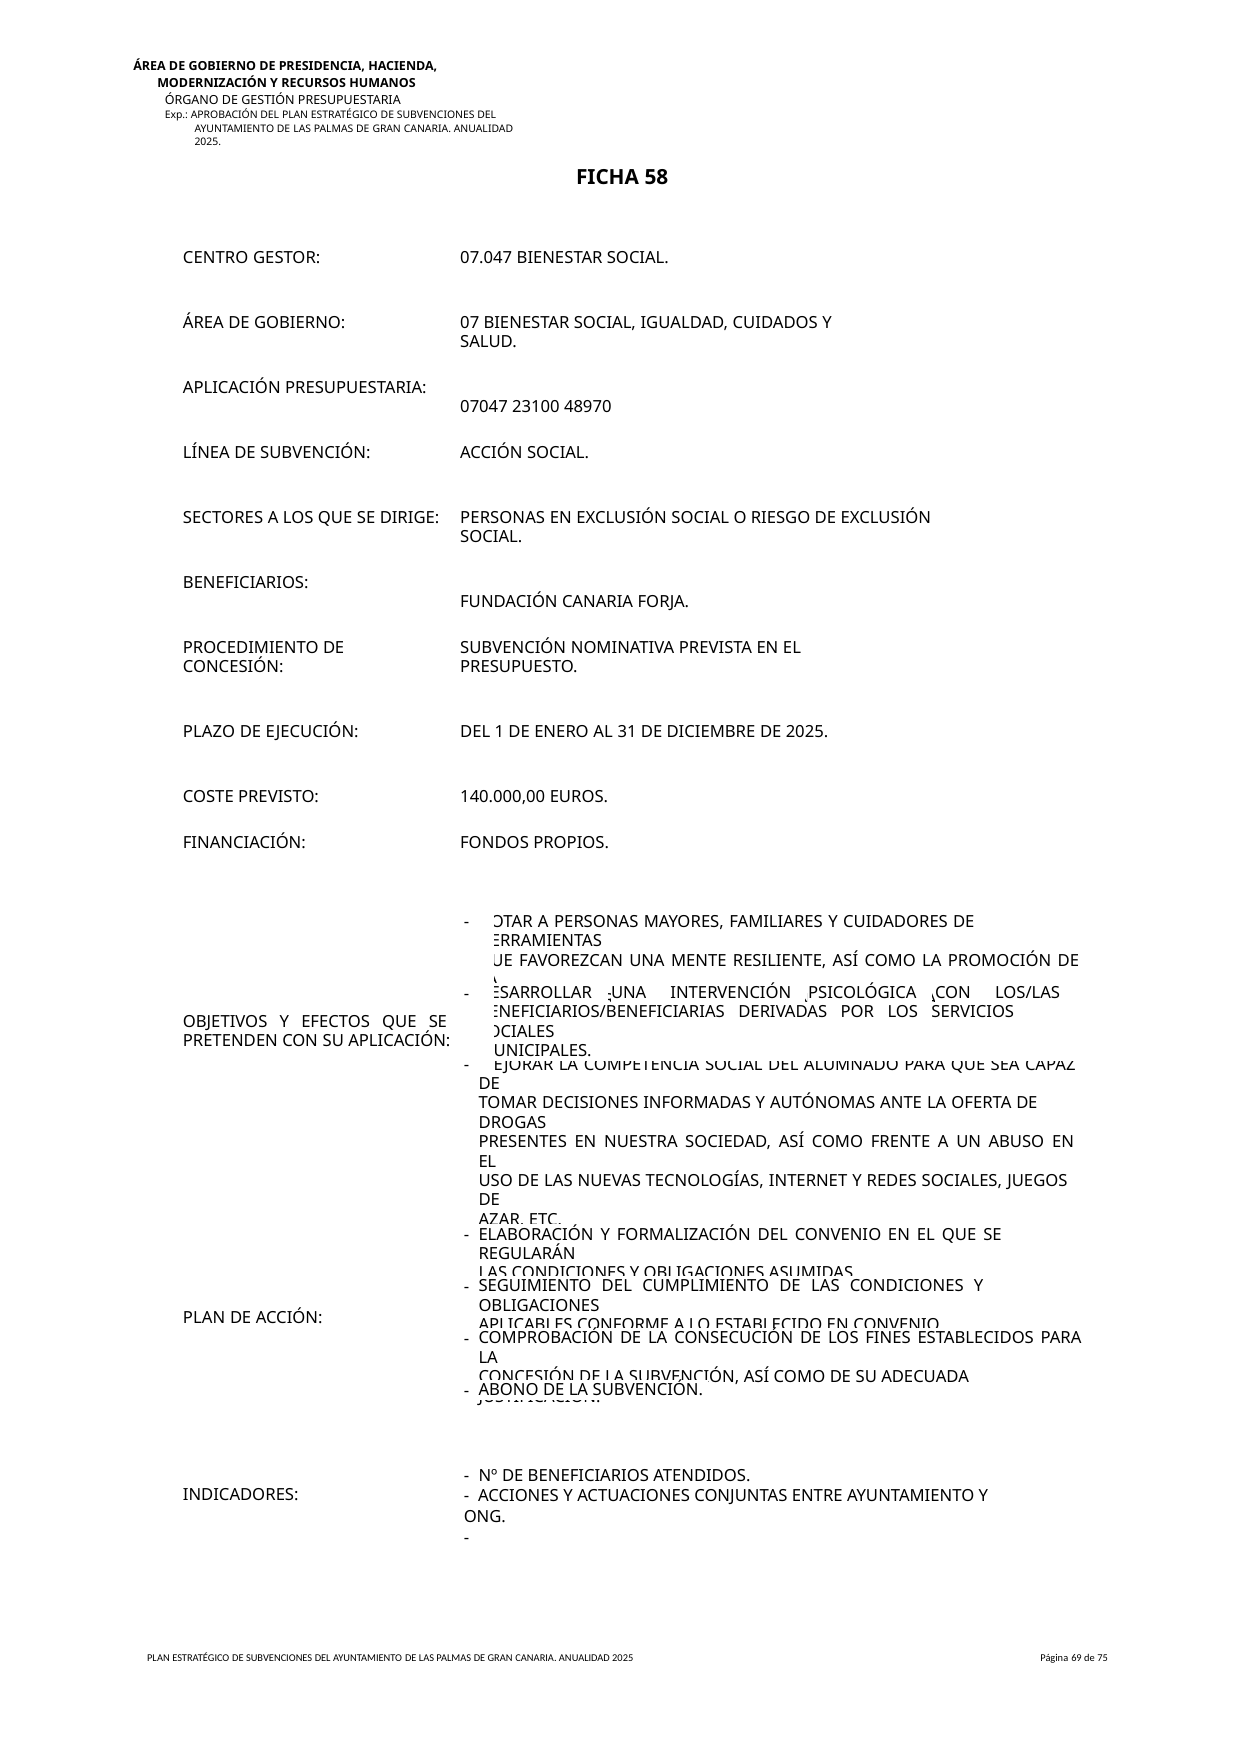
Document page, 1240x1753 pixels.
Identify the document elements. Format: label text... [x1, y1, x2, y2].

text LAS CONDICIONES Y OBLIGACIONES ASUMIDAS. [478, 1263, 1083, 1276]
text Página 69 de 75 [1040, 1652, 1123, 1664]
text - [463, 1527, 1027, 1547]
text PERSONAS EN EXCLUSIÓN SOCIAL O RIESGO DE EXCLUSIÓN SOCIAL. [460, 508, 979, 547]
text ÁREA DE GOBIERNO DE PRESIDENCIA, HACIENDA, [133, 59, 440, 73]
text - ACCIONES Y ACTUACIONES CONJUNTAS ENTRE AYUNTAMIENTO Y ONG. [463, 1485, 1027, 1527]
text FINANCIACIÓN: [183, 833, 320, 852]
text APLICABLES CONFORME A LO ESTABLECIDO EN CONVENIO. [478, 1315, 1083, 1328]
text 07.047 BIENESTAR SOCIAL. [460, 248, 683, 267]
text ÁREA DE GOBIERNO: [183, 313, 359, 332]
text PSICOLÓGICA [808, 983, 932, 1002]
text DESARROLLAR [494, 983, 608, 1002]
text ELABORACIÓN Y FORMALIZACIÓN DEL CONVENIO EN EL QUE SE REGULARÁN [478, 1224, 1083, 1263]
text COMPROBACIÓN DE LA CONSECUCIÓN DE LOS FINES ESTABLECIDOS PARA LA [478, 1328, 1083, 1367]
text FICHA 58 [576, 165, 689, 189]
text Exp.: APROBACIÓN DEL PLAN ESTRATÉGICO DE SUBVENCIONES DEL [164, 109, 542, 121]
text QUE FAVOREZCAN UNA MENTE RESILIENTE, ASÍ COMO LA PROMOCIÓN DE LA [494, 951, 1083, 989]
text BENEFICIARIOS: [183, 573, 448, 592]
text LÍNEA DE SUBVENCIÓN: [183, 443, 448, 462]
text - [463, 1054, 494, 1075]
text ÓRGANO DE GESTIÓN PRESUPUESTARIA [164, 93, 542, 107]
text MODERNIZACIÓN Y RECURSOS HUMANOS [157, 76, 440, 90]
text DOTAR A PERSONAS MAYORES, FAMILIARES Y CUIDADORES DE HERRAMIENTAS [494, 912, 1083, 951]
text - [463, 1276, 478, 1297]
text Nº DE BENEFICIARIOS ATENDIDOS. [478, 1466, 753, 1485]
text - [463, 911, 494, 932]
text - [463, 1224, 478, 1245]
text ABONO DE LA SUBVENCIÓN. [478, 1380, 708, 1400]
text MUNICIPALES. [494, 1041, 1083, 1061]
text TOMAR DECISIONES INFORMADAS Y AUTÓNOMAS ANTE LA OFERTA DE DROGAS [478, 1093, 1083, 1132]
text SECTORES A LOS QUE SE DIRIGE: [183, 508, 448, 527]
text PROCEDIMIENTO DE CONCESIÓN: [183, 638, 449, 677]
text PRESENTES EN NUESTRA SOCIEDAD, ASÍ COMO FRENTE A UN ABUSO EN EL [478, 1132, 1083, 1171]
text CON [935, 983, 992, 1002]
text DEL 1 DE ENERO AL 31 DE DICIEMBRE DE 2025. [460, 722, 915, 742]
text SEGUIMIENTO DEL CUMPLIMIENTO DE LAS CONDICIONES Y OBLIGACIONES [478, 1276, 1083, 1315]
text - [463, 982, 494, 1003]
text - [463, 1379, 478, 1401]
text AZAR, ETC. [478, 1209, 1083, 1224]
text - [463, 1328, 478, 1349]
text CONCESIÓN DE LA SUBVENCIÓN, ASÍ COMO DE SU ADECUADA JUSTIFICACIÓN. [478, 1367, 1083, 1406]
text BENEFICIARIOS/BENEFICIARIAS DERIVADAS POR LOS SERVICIOS SOCIALES [494, 1002, 1083, 1041]
text INDICADORES: [183, 1485, 312, 1505]
text 140.000,00 EUROS. [460, 787, 915, 807]
text LOS/LAS [995, 983, 1083, 1002]
text MEJORAR LA COMPETENCIA SOCIAL DEL ALUMNADO PARA QUE SEA CAPAZ DE [478, 1061, 1083, 1093]
text AYUNTAMIENTO DE LAS PALMAS DE GRAN CANARIA. ANUALIDAD 2025. [194, 123, 542, 147]
text - [463, 1465, 494, 1486]
text 07047 23100 48970 [460, 397, 890, 417]
text APLICACIÓN PRESUPUESTARIA: [183, 378, 448, 397]
text USO DE LAS NUEVAS TECNOLOGÍAS, INTERNET Y REDES SOCIALES, JUEGOS DE [478, 1171, 1083, 1209]
text PLAN ESTRATÉGICO DE SUBVENCIONES DEL AYUNTAMIENTO DE LAS PALMAS DE GRAN CANARIA. ANUALIDAD 2025 [147, 1652, 661, 1664]
text 07 BIENESTAR SOCIAL, IGUALDAD, CUIDADOS Y SALUD. [460, 313, 890, 352]
text PLAZO DE EJECUCIÓN: [183, 722, 449, 742]
text CENTRO GESTOR: [183, 248, 338, 267]
text ACCIÓN SOCIAL. [460, 443, 605, 462]
text OBJETIVOS Y EFECTOS QUE SE [183, 1012, 462, 1031]
text FONDOS PROPIOS. [460, 833, 620, 852]
text PLAN DE ACCIÓN: [183, 1308, 337, 1328]
text UNA [611, 983, 667, 1002]
text FUNDACIÓN CANARIA FORJA. [460, 592, 979, 612]
text SUBVENCIÓN NOMINATIVA PREVISTA EN EL PRESUPUESTO. [460, 638, 915, 677]
text COSTE PREVISTO: [183, 787, 449, 807]
text INTERVENCIÓN [670, 983, 805, 1002]
text PRETENDEN CON SU APLICACIÓN: [183, 1031, 462, 1051]
